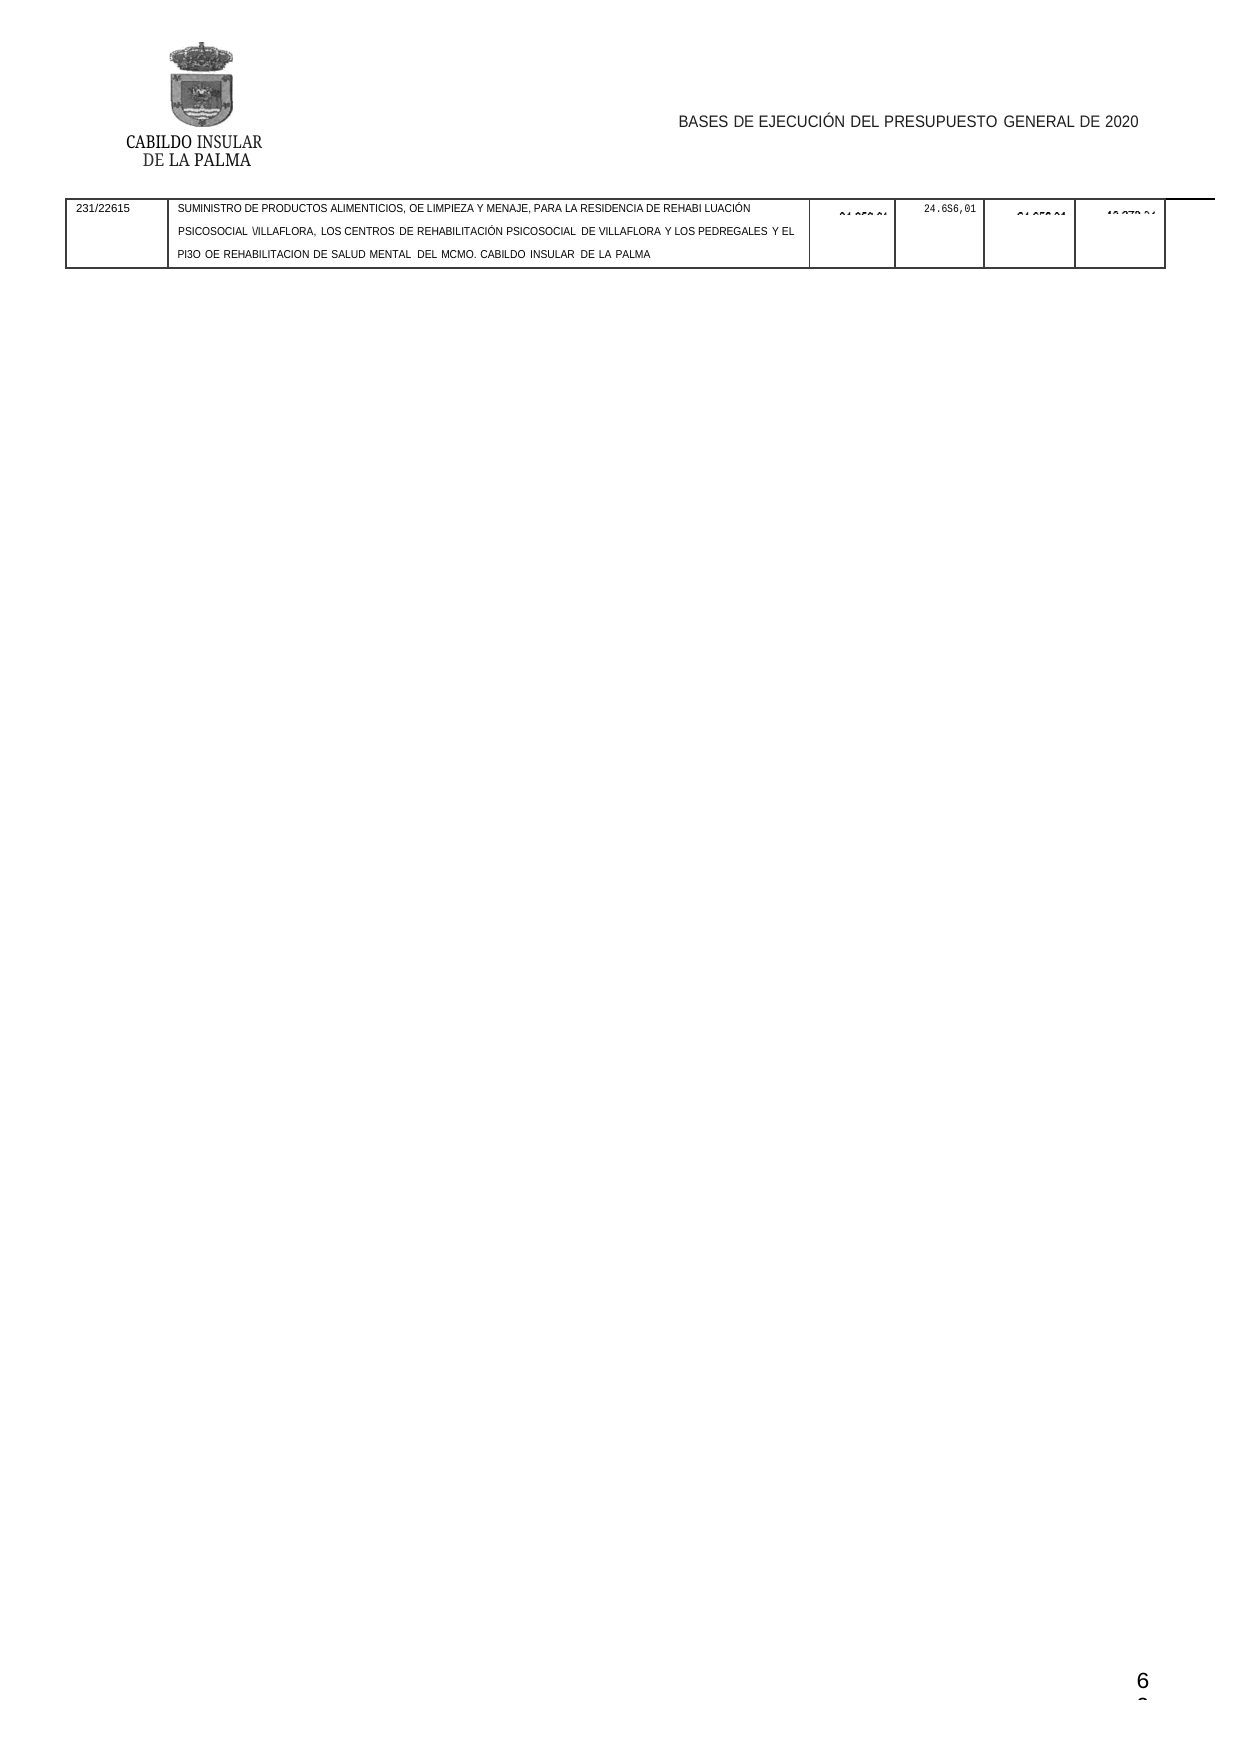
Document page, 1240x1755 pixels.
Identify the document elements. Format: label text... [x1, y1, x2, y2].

table_cell [1076, 200, 1164, 267]
table_cell [1166, 200, 1214, 267]
table_cell [810, 200, 894, 267]
table_cell SUMINISTRO DE PRODUCTOS ALIMENTICIOS, OE LIMPIEZA Y MENAJE, PARA LA RESIDENCIA DE REHABI LUACIÓN PSICOSOCIAL \/ILLAFLORA, LOS CENTROS DE REHABILITACIÓN PSICOSOCIAL DE VILLAFLORA Y LOS PEDREGALES Y EL PI3O OE REHABILITACION DE SALUD MENTAL DEL MCMO. CABILDO INSULAR DE LA PALMA [169, 200, 809, 267]
table_cell 24.6S6,01 [896, 200, 983, 267]
table_cell [985, 200, 1074, 267]
table_cell 231/22615 [67, 200, 167, 267]
picture [169, 42, 233, 127]
